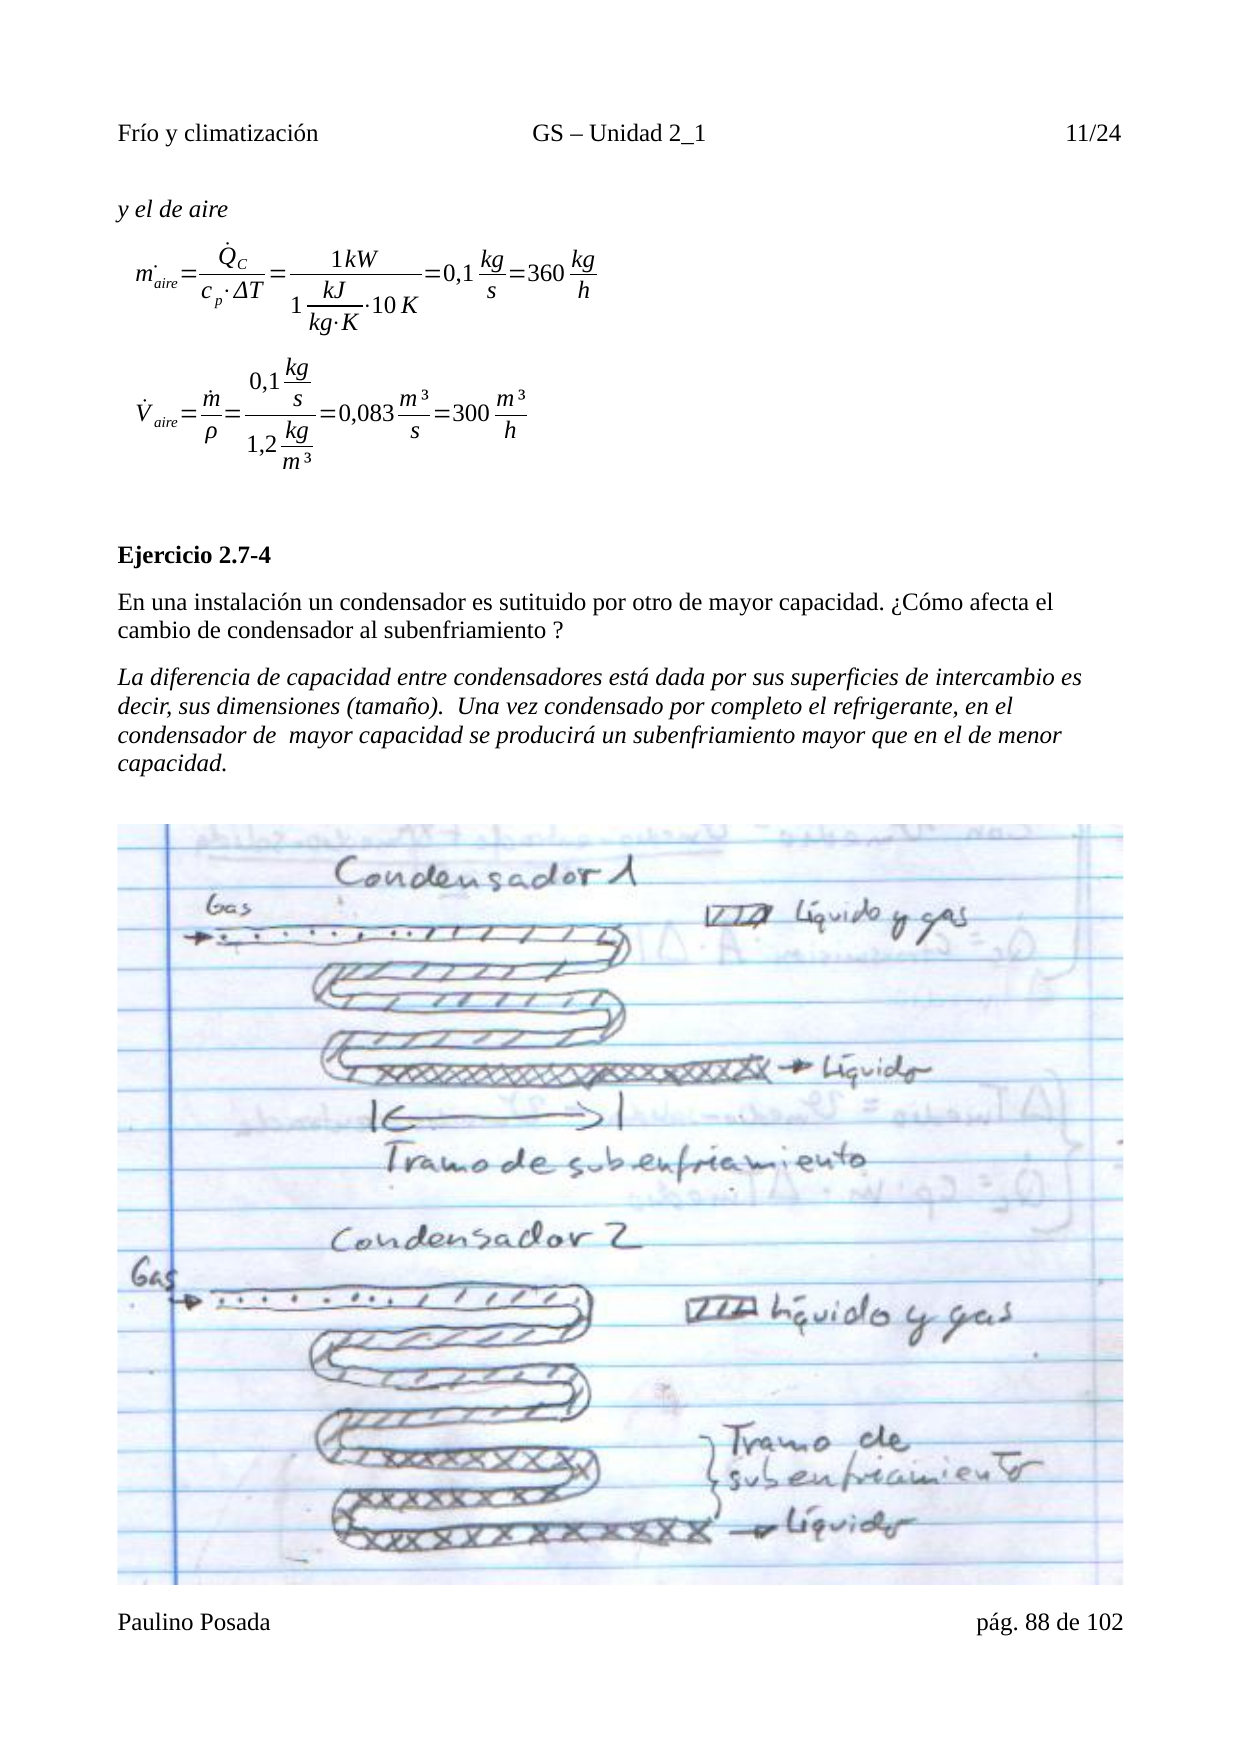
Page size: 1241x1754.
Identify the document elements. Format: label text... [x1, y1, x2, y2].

picture [117, 824, 1124, 1585]
text Ejercicio 2.7-4 [117, 540, 1123, 569]
text y el de aire [117, 194, 1123, 223]
text La diferencia de capacidad entre condensadores está dada por sus superficies de intercambio es decir, sus dimensiones (tamaño). Una vez condensado por completo el refrigerante, en el condensador de mayor capacidad se producirá un subenfriamiento mayor que en el de menor capacidad. [117, 662, 1123, 777]
text En una instalación un condensador es sutituido por otro de mayor capacidad. ¿Cómo afecta el cambio de condensador al subenfriamiento ? [117, 587, 1123, 644]
